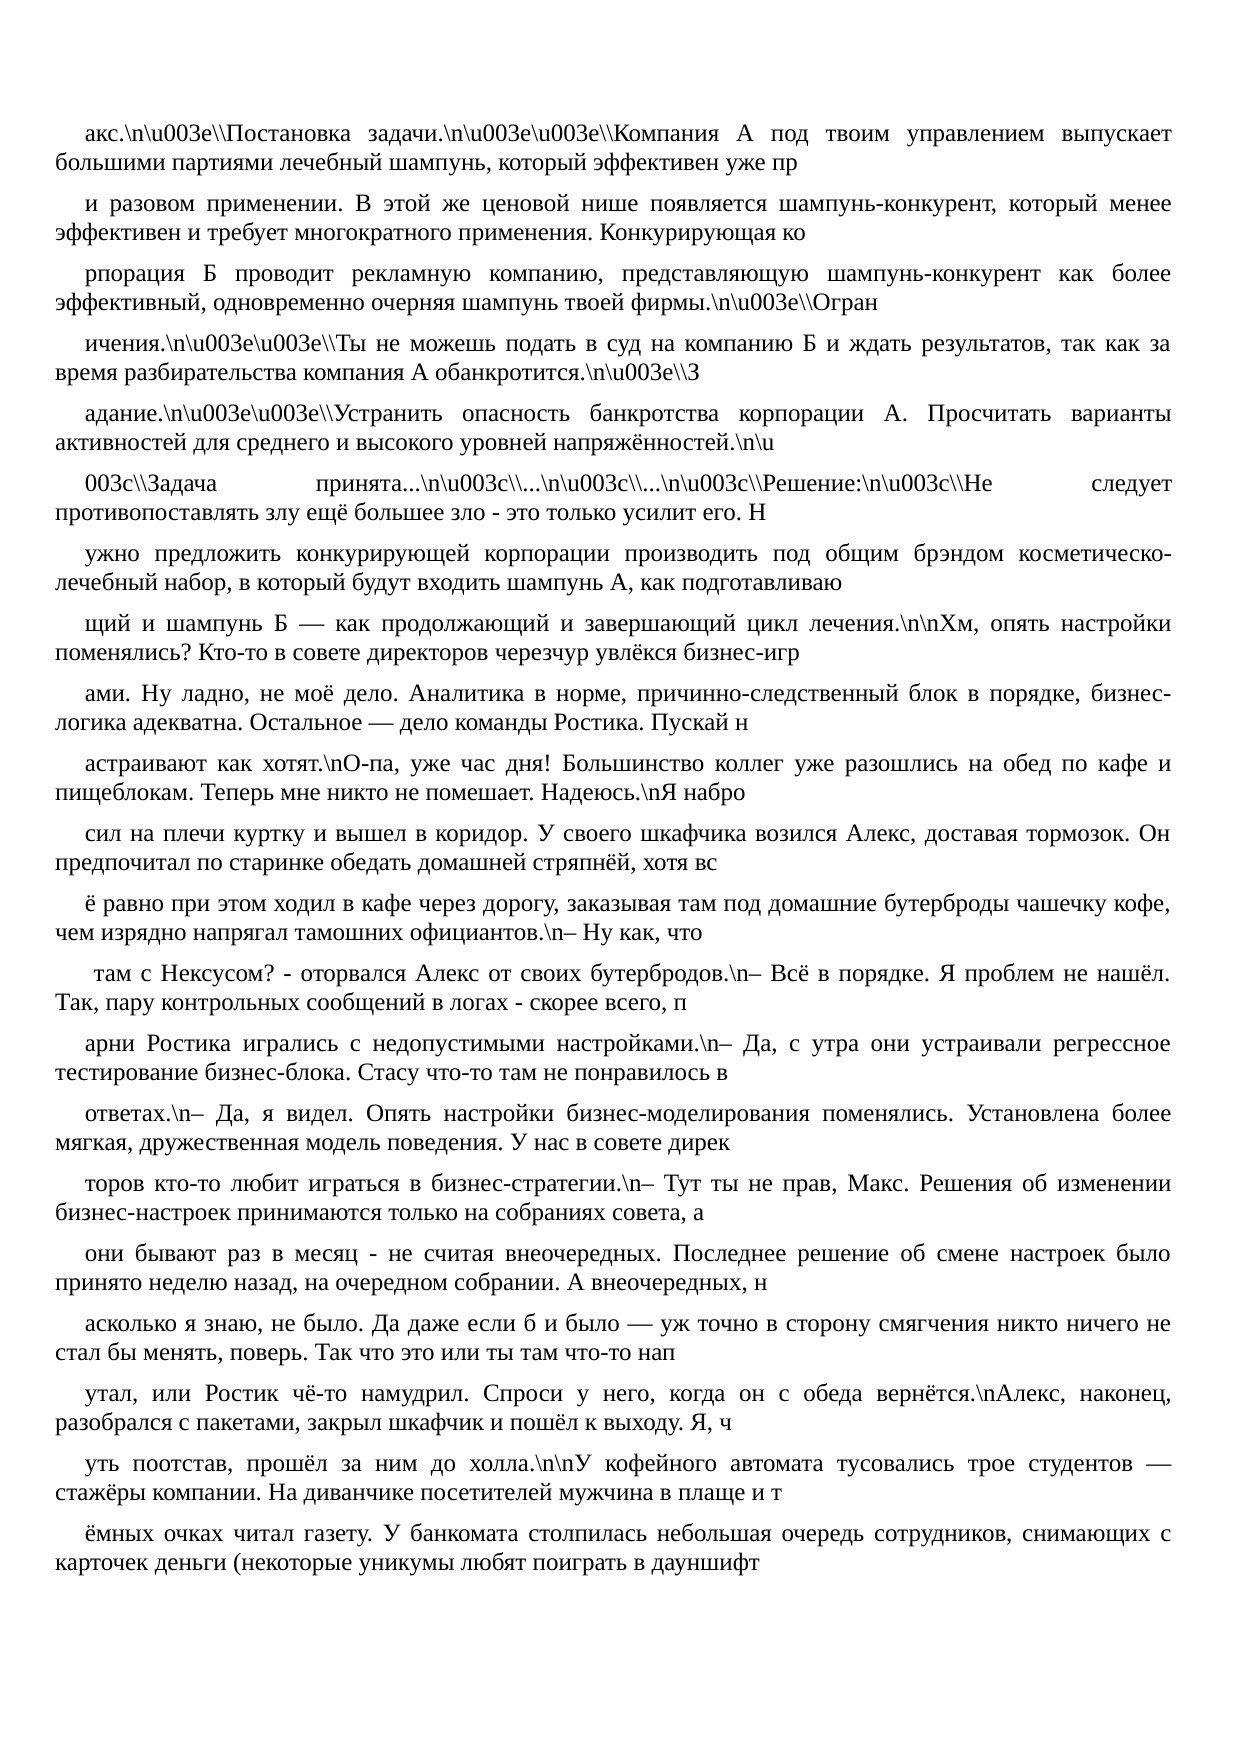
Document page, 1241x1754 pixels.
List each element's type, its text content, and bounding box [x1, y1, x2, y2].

text ами. Ну ладно, не моё дело. Аналитика в норме, причинно-следственный блок в порядке, бизнес-логика адекватна. Остальное — дело команды Ростика. Пускай н [55, 678, 1172, 736]
text щий и шампунь Б — как продолжающий и завершающий цикл лечения.\n\nХм, опять настройки поменялись? Кто-то в совете директоров черезчур увлёкся бизнес-игр [55, 608, 1172, 666]
text сил на плечи куртку и вышел в коридор. У своего шкафчика возился Алекс, доставая тормозок. Он предпочитал по старинке обедать домашней стряпнёй, хотя вс [55, 818, 1172, 876]
text ичения.\n\u003e\u003e\\Ты не можешь подать в суд на компанию Б и ждать результатов, так как за время разбирательства компания А обанкротится.\n\u003e\\З [55, 328, 1172, 386]
text арни Ростика игрались с недопустимыми настройками.\n– Да, с утра они устраивали регрессное тестирование бизнес-блока. Стасу что-то там не понравилось в [55, 1028, 1172, 1086]
text ответах.\n– Да, я видел. Опять настройки бизнес-моделирования поменялись. Установлена более мягкая, дружественная модель поведения. У нас в совете дирек [55, 1098, 1172, 1156]
text они бывают раз в месяц - не считая внеочередных. Последнее решение об смене настроек было принято неделю назад, на очередном собрании. А внеочередных, н [55, 1238, 1172, 1296]
text асколько я знаю, не было. Да даже если б и было — уж точно в сторону смягчения никто ничего не стал бы менять, поверь. Так что это или ты там что-то нап [55, 1308, 1172, 1366]
text астраивают как хотят.\nО-па, уже час дня! Большинство коллег уже разошлись на обед по кафе и пищеблокам. Теперь мне никто не помешает. Надеюсь.\nЯ набро [55, 748, 1172, 806]
text и разовом применении. В этой же ценовой нише появляется шампунь-конкурент, который менее эффективен и требует многократного применения. Конкурирующая ко [55, 188, 1172, 246]
text торов кто-то любит играться в бизнес-стратегии.\n– Тут ты не прав, Макс. Решения об изменении бизнес-настроек принимаются только на собраниях совета, а [55, 1168, 1172, 1226]
text там с Нексусом? - оторвался Алекс от своих бутербродов.\n– Всё в порядке. Я проблем не нашёл. Так, пару контрольных сообщений в логах - скорее всего, п [55, 958, 1172, 1016]
text ужно предложить конкурирующей корпорации производить под общим брэндом косметическо-лечебный набор, в который будут входить шампунь А, как подготавливаю [55, 538, 1172, 596]
text адание.\n\u003e\u003e\\Устранить опасность банкротства корпорации А. Просчитать варианты активностей для среднего и высокого уровней напряжённостей.\n\u [55, 398, 1172, 456]
text уть поотстав, прошёл за ним до холла.\n\nУ кофейного автомата тусовались трое студентов — стажёры компании. На диванчике посетителей мужчина в плаще и т [55, 1448, 1172, 1506]
text акс.\n\u003e\\Постановка задачи.\n\u003e\u003e\\Компания А под твоим управлением выпускает большими партиями лечебный шампунь, который эффективен уже пр [55, 118, 1172, 176]
text ёмных очках читал газету. У банкомата столпилась небольшая очередь сотрудников, снимающих с карточек деньги (некоторые уникумы любят поиграть в дауншифт [55, 1518, 1172, 1576]
text ё равно при этом ходил в кафе через дорогу, заказывая там под домашние бутерброды чашечку кофе, чем изрядно напрягал тамошних официантов.\n– Ну как, что [55, 888, 1172, 946]
text утал, или Ростик чё-то намудрил. Спроси у него, когда он с обеда вернётся.\nАлекс, наконец, разобрался с пакетами, закрыл шкафчик и пошёл к выходу. Я, ч [55, 1378, 1172, 1436]
text рпорация Б проводит рекламную компанию, представляющую шампунь-конкурент как более эффективный, одновременно очерняя шампунь твоей фирмы.\n\u003e\\Огран [55, 258, 1172, 316]
text 003c\\Задача принята...\n\u003c\\...\n\u003c\\...\n\u003c\\Решение:\n\u003c\\Не следует противопоставлять злу ещё большее зло - это только усилит его. Н [55, 468, 1172, 526]
